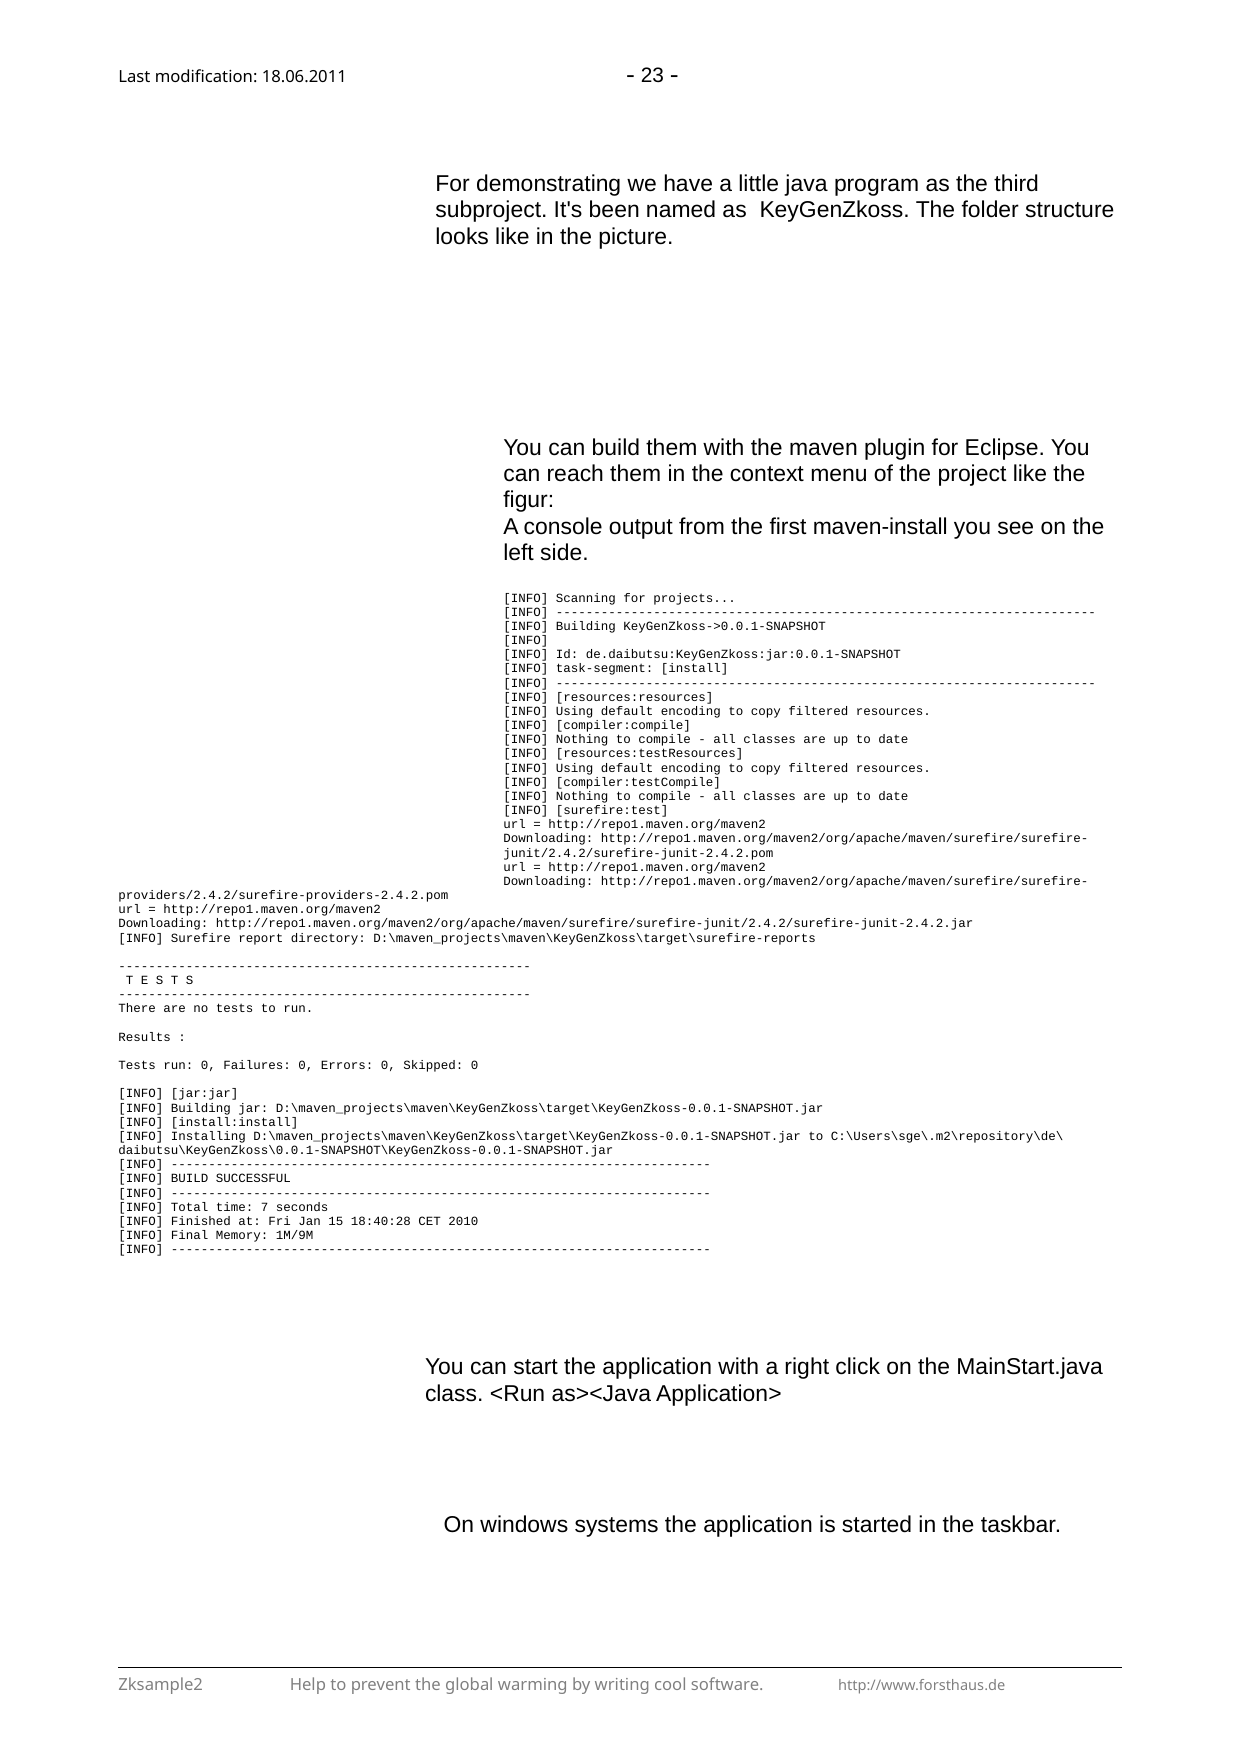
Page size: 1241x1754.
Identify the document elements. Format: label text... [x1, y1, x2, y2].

text [INFO] Final Memory: 1M/9M [118, 1229, 1122, 1243]
text Downloading: http://repo1.maven.org/maven2/org/apache/maven/surefire/surefire-providers/2.4.2/surefire-providers-2.4.2.pom [118, 875, 1122, 903]
text Results : [118, 1031, 1122, 1045]
text ------------------------------------------------------- [118, 988, 1122, 1002]
text [INFO] [jar:jar] [118, 1087, 1122, 1102]
text [INFO] Finished at: Fri Jan 15 18:40:28 CET 2010 [118, 1215, 1122, 1229]
text [INFO] Scanning for projects... [118, 592, 1122, 606]
text [INFO] ------------------------------------------------------------------------ [118, 1187, 1122, 1201]
text [INFO] Id: de.daibutsu:KeyGenZkoss:jar:0.0.1-SNAPSHOT [118, 648, 1122, 662]
text [INFO] Nothing to compile - all classes are up to date [118, 790, 1122, 804]
text Downloading: http://repo1.maven.org/maven2/org/apache/maven/surefire/surefire-junit/2.4.2/surefire-junit-2.4.2.pom [118, 832, 1122, 861]
text A console output from the first maven-install you see on the left side. [118, 513, 1122, 565]
text On windows systems the application is started in the taskbar. [118, 1511, 1122, 1538]
text For demonstrating we have a little java program as the third subproject. It's been named as KeyGenZkoss. The folder structure looks like in the picture. [118, 170, 1122, 249]
text [INFO] Building KeyGenZkoss->0.0.1-SNAPSHOT [118, 620, 1122, 634]
text [INFO] Total time: 7 seconds [118, 1201, 1122, 1215]
text [INFO] Installing D:\maven_projects\maven\KeyGenZkoss\target\KeyGenZkoss-0.0.1-SNAPSHOT.jar to C:\Users\sge\.m2\repository\de\daibutsu\KeyGenZkoss\0.0.1-SNAPSHOT\KeyGenZkoss-0.0.1-SNAPSHOT.jar [118, 1130, 1122, 1158]
text [INFO] [resources:resources] [118, 691, 1122, 705]
text [INFO] ------------------------------------------------------------------------ [118, 677, 1122, 691]
text Tests run: 0, Failures: 0, Errors: 0, Skipped: 0 [118, 1059, 1122, 1073]
text You can start the application with a right click on the MainStart.java class. <Run as><Java Application> [118, 1353, 1122, 1406]
text [INFO] [resources:testResources] [118, 747, 1122, 762]
text url = http://repo1.maven.org/maven2 [118, 903, 1122, 917]
text [INFO] Using default encoding to copy filtered resources. [118, 705, 1122, 719]
text url = http://repo1.maven.org/maven2 [118, 861, 1122, 875]
text [INFO] [install:install] [118, 1116, 1122, 1130]
text [INFO] task-segment: [install] [118, 662, 1122, 677]
text [INFO] ------------------------------------------------------------------------ [118, 1158, 1122, 1172]
text [INFO] Nothing to compile - all classes are up to date [118, 733, 1122, 747]
text [INFO] Building jar: D:\maven_projects\maven\KeyGenZkoss\target\KeyGenZkoss-0.0.1-SNAPSHOT.jar [118, 1102, 1122, 1116]
text [INFO] ------------------------------------------------------------------------ [118, 606, 1122, 620]
text [INFO] Using default encoding to copy filtered resources. [118, 762, 1122, 776]
text [INFO] BUILD SUCCESSFUL [118, 1172, 1122, 1187]
text [INFO] [118, 634, 1122, 648]
text [INFO] [compiler:testCompile] [118, 776, 1122, 790]
text You can build them with the maven plugin for Eclipse. You can reach them in the context menu of the project like the figur: [118, 433, 1122, 513]
text [INFO] Surefire report directory: D:\maven_projects\maven\KeyGenZkoss\target\surefire-reports [118, 932, 1122, 946]
text ------------------------------------------------------- [118, 960, 1122, 974]
text [INFO] [surefire:test] [118, 804, 1122, 818]
text Downloading: http://repo1.maven.org/maven2/org/apache/maven/surefire/surefire-junit/2.4.2/surefire-junit-2.4.2.jar [118, 917, 1122, 932]
text There are no tests to run. [118, 1002, 1122, 1017]
text [INFO] ------------------------------------------------------------------------ [118, 1243, 1122, 1257]
text [INFO] [compiler:compile] [118, 719, 1122, 733]
text T E S T S [118, 974, 1122, 988]
text url = http://repo1.maven.org/maven2 [118, 818, 1122, 832]
